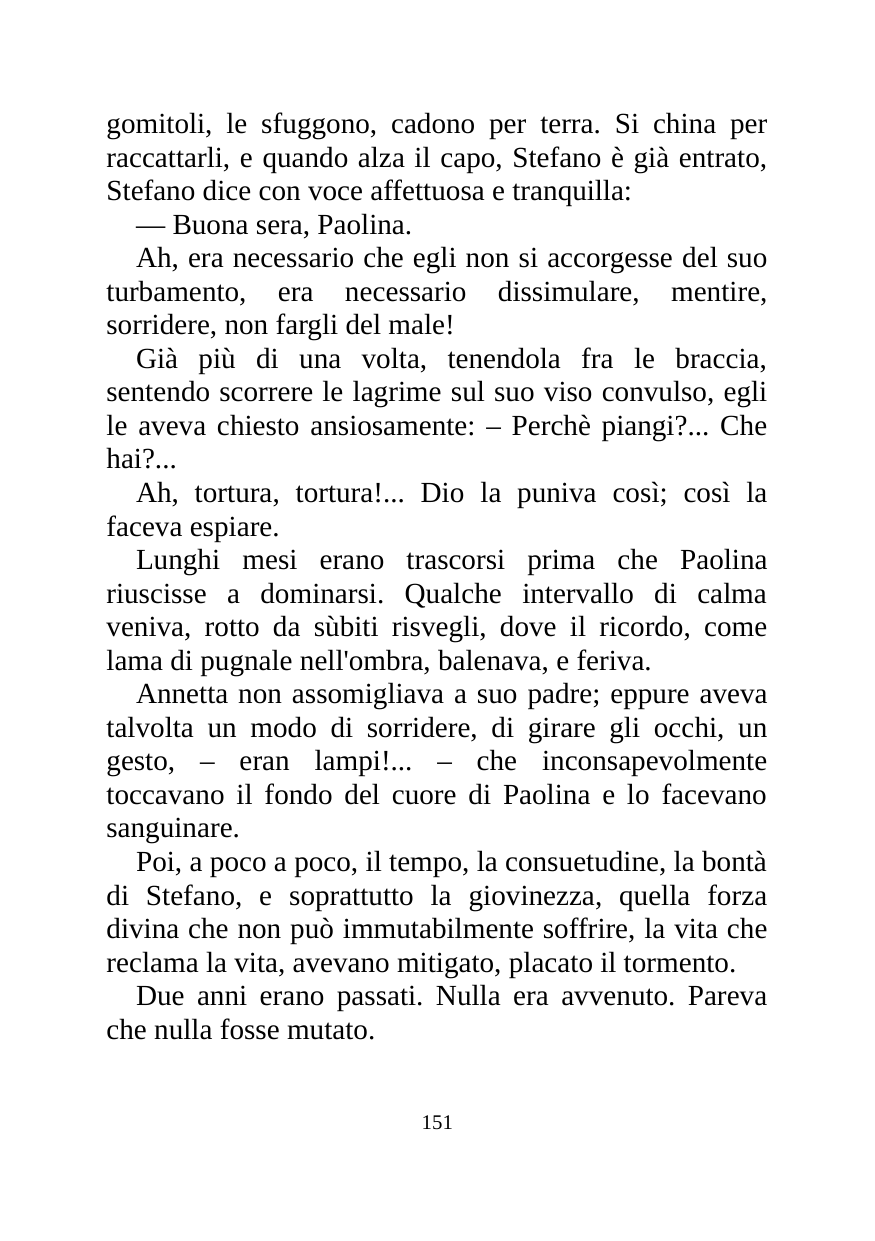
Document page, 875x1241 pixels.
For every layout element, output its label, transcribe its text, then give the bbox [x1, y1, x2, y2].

text Due anni erano passati. Nulla era avvenuto. Pareva che nulla fosse mutato. [106, 978, 768, 1045]
text — Buona sera, Paolina. [106, 207, 768, 240]
text Annetta non assomigliava a suo padre; eppure aveva talvolta un modo di sorridere, di girare gli occhi, un gesto, – eran lampi!... – che inconsapevolmente toccavano il fondo del cuore di Paolina e lo facevano sanguinare. [106, 676, 768, 844]
text Ah, era necessario che egli non si accorgesse del suo turbamento, era necessario dissimulare, mentire, sorridere, non fargli del male! [106, 240, 768, 341]
text Già più di una volta, tenendola fra le braccia, sentendo scorrere le lagrime sul suo viso convulso, egli le aveva chiesto ansiosamente: – Perchè piangi?... Che hai?... [106, 341, 768, 475]
text Lunghi mesi erano trascorsi prima che Paolina riuscisse a dominarsi. Qualche intervallo di calma veniva, rotto da sùbiti risvegli, dove il ricordo, come lama di pugnale nell'ombra, balenava, e feriva. [106, 542, 768, 676]
text gomitoli, le sfuggono, cadono per terra. Si china per raccattarli, e quando alza il capo, Stefano è già entrato, Stefano dice con voce affettuosa e tranquilla: [106, 106, 768, 207]
text Ah, tortura, tortura!... Dio la puniva così; così la faceva espiare. [106, 475, 768, 542]
text Poi, a poco a poco, il tempo, la consuetudine, la bontà di Stefano, e soprattutto la giovinezza, quella forza divina che non può immutabilmente soffrire, la vita che reclama la vita, avevano mitigato, placato il tormento. [106, 844, 768, 978]
